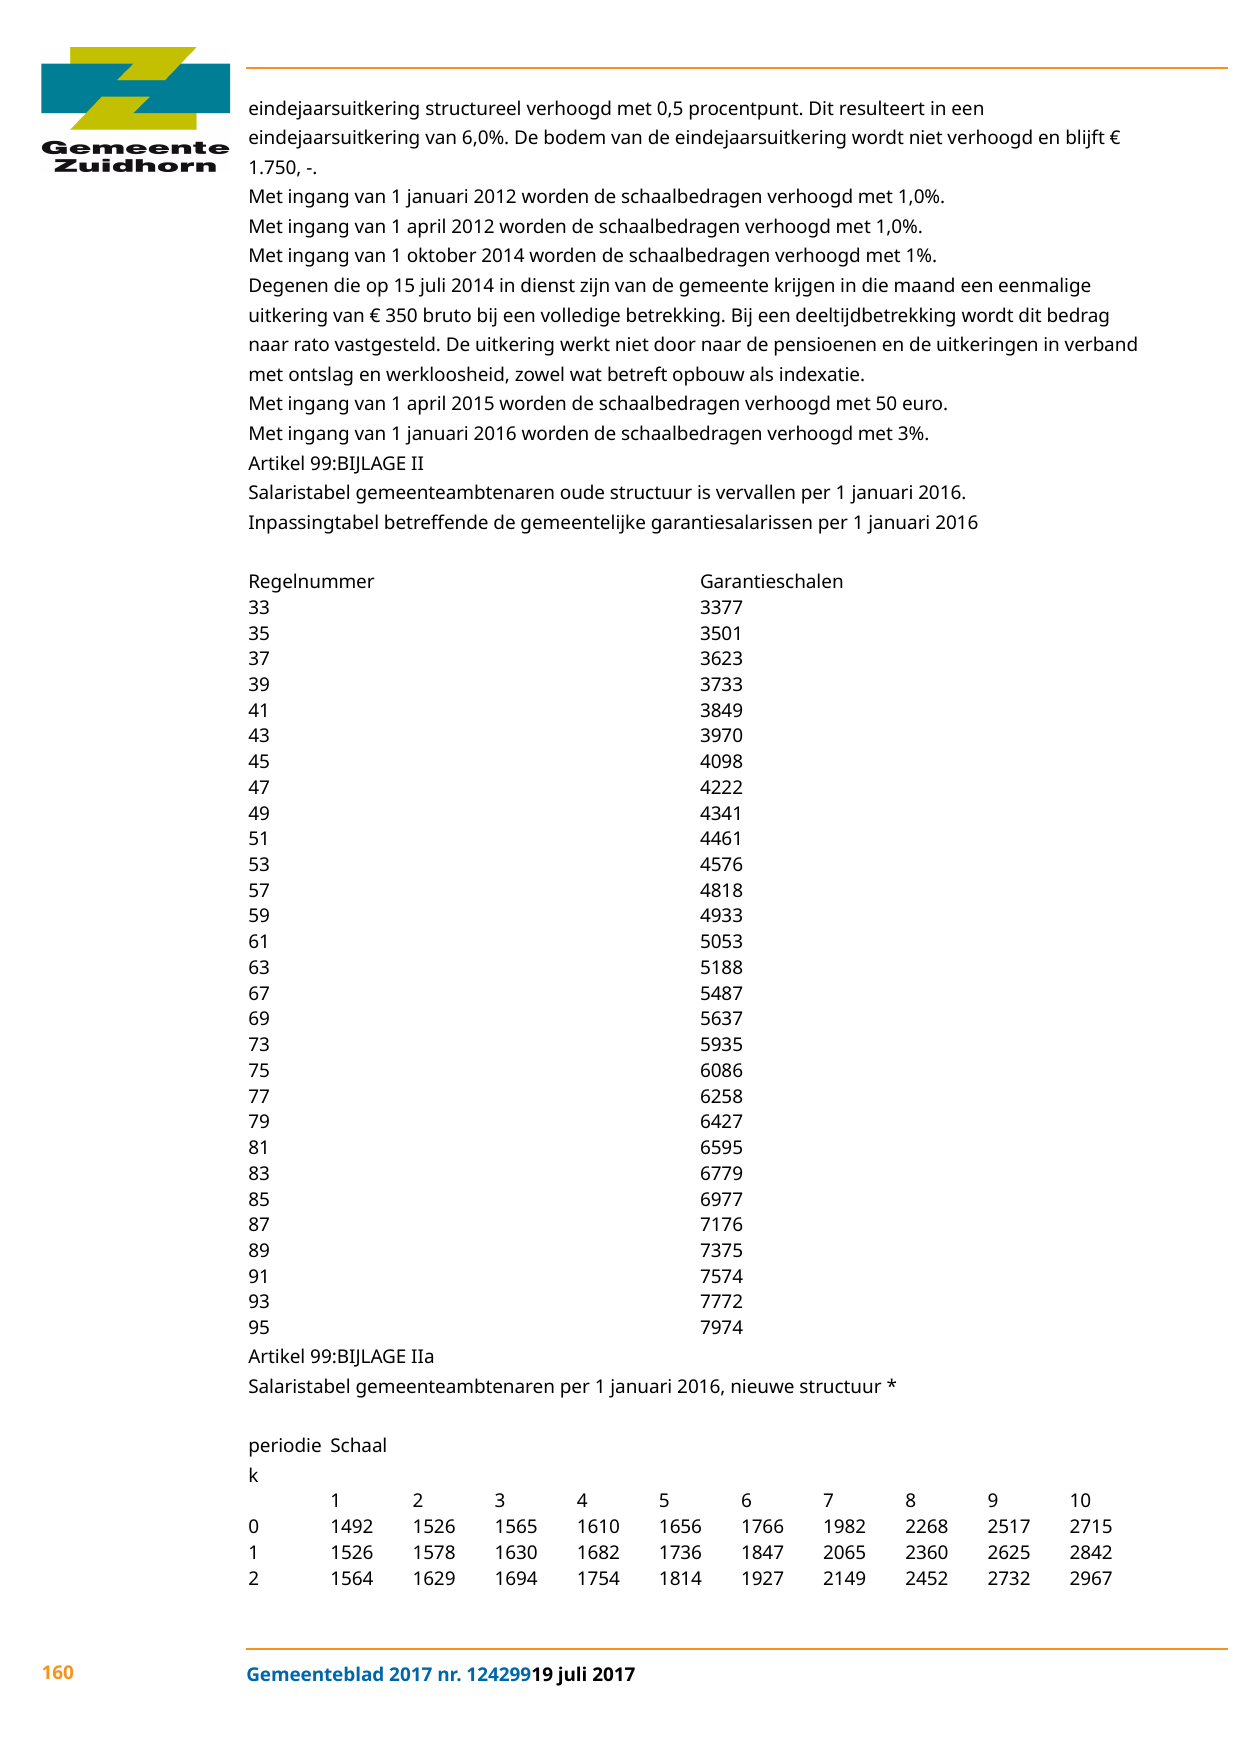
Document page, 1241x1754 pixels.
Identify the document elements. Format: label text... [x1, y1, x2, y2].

table_cell 47 [248, 774, 700, 800]
text Met ingang van 1 april 2012 worden de schaalbedragen verhoogd met 1,0%. [248, 213, 1152, 239]
table_cell 67 [248, 980, 700, 1006]
table_cell 33 [248, 594, 700, 620]
table_cell 43 [248, 723, 700, 748]
table_cell 1578 [412, 1539, 494, 1565]
table_cell 59 [248, 903, 700, 928]
table_cell 4461 [700, 826, 1152, 851]
table_cell 7 [823, 1488, 905, 1513]
table_cell 4818 [700, 877, 1152, 903]
table_cell 7176 [700, 1211, 1152, 1237]
table_cell 1682 [577, 1539, 659, 1565]
table_cell 1564 [330, 1565, 412, 1590]
table_cell 69 [248, 1006, 700, 1031]
table_cell 57 [248, 877, 700, 903]
table_cell 1 [248, 1539, 330, 1565]
table_cell 61 [248, 929, 700, 954]
table_cell 6595 [700, 1134, 1152, 1160]
table_cell 85 [248, 1186, 700, 1211]
table_cell 6779 [700, 1160, 1152, 1186]
table_header Regelnummer [248, 568, 700, 594]
table_cell 6086 [700, 1057, 1152, 1083]
text Salaristabel gemeenteambtenaren per 1 januari 2016, nieuwe structuur * [248, 1373, 1152, 1399]
table_cell 53 [248, 851, 700, 877]
text Met ingang van 1 oktober 2014 worden de schaalbedragen verhoogd met 1%. [248, 243, 1152, 268]
table_cell 5487 [700, 980, 1152, 1006]
table_cell 7574 [700, 1263, 1152, 1289]
table_cell 1982 [823, 1513, 905, 1539]
table_cell 2967 [1069, 1565, 1152, 1590]
table_cell 1656 [659, 1513, 741, 1539]
table_cell 3733 [700, 671, 1152, 697]
table_header Garantieschalen [700, 568, 1152, 594]
table_cell 1526 [330, 1539, 412, 1565]
table_cell 6 [741, 1488, 823, 1513]
table_cell [248, 1488, 330, 1513]
table_cell 7375 [700, 1237, 1152, 1263]
table_cell 77 [248, 1083, 700, 1108]
table_header periodiek [248, 1432, 330, 1487]
table_cell 2360 [905, 1539, 987, 1565]
table_cell 89 [248, 1237, 700, 1263]
table_cell 1754 [577, 1565, 659, 1590]
table_cell 75 [248, 1057, 700, 1083]
table_cell 4933 [700, 903, 1152, 928]
table_cell 41 [248, 697, 700, 723]
table_cell 4098 [700, 748, 1152, 774]
text Met ingang van 1 januari 2012 worden de schaalbedragen verhoogd met 1,0%. [248, 183, 1152, 209]
table_cell 73 [248, 1031, 700, 1057]
table_cell 49 [248, 800, 700, 826]
table_header Schaal [330, 1432, 412, 1487]
table_cell 2715 [1069, 1513, 1152, 1539]
table_cell 51 [248, 826, 700, 851]
table_cell 5935 [700, 1031, 1152, 1057]
table_cell 4222 [700, 774, 1152, 800]
table_cell 1492 [330, 1513, 412, 1539]
table_cell 83 [248, 1160, 700, 1186]
text Inpassingtabel betreffende de gemeentelijke garantiesalarissen per 1 januari 2016 [248, 509, 1152, 535]
table_cell 37 [248, 645, 700, 671]
table_cell 3849 [700, 697, 1152, 723]
table_cell 5188 [700, 954, 1152, 980]
table_cell 1565 [494, 1513, 577, 1539]
table_cell 35 [248, 620, 700, 645]
table_cell 1814 [659, 1565, 741, 1590]
table_cell 2268 [905, 1513, 987, 1539]
table_cell 2517 [987, 1513, 1069, 1539]
table_cell 6977 [700, 1186, 1152, 1211]
table_cell 5053 [700, 929, 1152, 954]
text Met ingang van 1 april 2015 worden de schaalbedragen verhoogd met 50 euro. [248, 391, 1152, 416]
table_cell 91 [248, 1263, 700, 1289]
text Artikel 99:BIJLAGE II [248, 450, 1152, 476]
table_cell 1766 [741, 1513, 823, 1539]
table_cell 1526 [412, 1513, 494, 1539]
table_cell 2625 [987, 1539, 1069, 1565]
table_cell 6427 [700, 1109, 1152, 1134]
table_cell 81 [248, 1134, 700, 1160]
table_cell 6258 [700, 1083, 1152, 1108]
text eindejaarsuitkering structureel verhoogd met 0,5 procentpunt. Dit resulteert in een eindejaarsuitkering van 6,0%. De bodem van de eindejaarsuitkering wordt niet verhoogd en blijft € 1.750, -. [248, 95, 1152, 180]
table_cell 2149 [823, 1565, 905, 1590]
table_cell 4 [577, 1488, 659, 1513]
table_cell 3377 [700, 594, 1152, 620]
table_cell 1736 [659, 1539, 741, 1565]
table_cell 45 [248, 748, 700, 774]
table_cell 2842 [1069, 1539, 1152, 1565]
table_cell 1 [330, 1488, 412, 1513]
table_cell 1927 [741, 1565, 823, 1590]
picture [41, 47, 231, 172]
table_cell 4341 [700, 800, 1152, 826]
table_cell 39 [248, 671, 700, 697]
table_cell 5 [659, 1488, 741, 1513]
table_cell 3970 [700, 723, 1152, 748]
text Degenen die op 15 juli 2014 in dienst zijn van de gemeente krijgen in die maand een eenmalige uitkering van € 350 bruto bij een volledige betrekking. Bij een deeltijdbetrekking wordt dit bedrag naar rato vastgesteld. De uitkering werkt niet door naar de pensioenen en de uitkeringen in verband met ontslag en werkloosheid, zowel wat betreft opbouw als indexatie. [248, 272, 1152, 387]
text Artikel 99:BIJLAGE IIa [248, 1343, 1152, 1369]
table_cell 4576 [700, 851, 1152, 877]
table_cell 1629 [412, 1565, 494, 1590]
table_cell 3501 [700, 620, 1152, 645]
table_cell 5637 [700, 1006, 1152, 1031]
table_cell 2 [248, 1565, 330, 1590]
table_cell 93 [248, 1289, 700, 1314]
table_cell 95 [248, 1314, 700, 1340]
table_cell 0 [248, 1513, 330, 1539]
table_cell 1610 [577, 1513, 659, 1539]
table_cell 1630 [494, 1539, 577, 1565]
text Met ingang van 1 januari 2016 worden de schaalbedragen verhoogd met 3%. [248, 420, 1152, 446]
table_cell 1847 [741, 1539, 823, 1565]
table_cell 63 [248, 954, 700, 980]
table_cell 3 [494, 1488, 577, 1513]
table_cell 3623 [700, 645, 1152, 671]
table_cell 79 [248, 1109, 700, 1134]
table_cell 2732 [987, 1565, 1069, 1590]
table_cell 2065 [823, 1539, 905, 1565]
table_cell 9 [987, 1488, 1069, 1513]
table_cell 87 [248, 1211, 700, 1237]
table_cell 2452 [905, 1565, 987, 1590]
table_cell 2 [412, 1488, 494, 1513]
table_cell 8 [905, 1488, 987, 1513]
text Salaristabel gemeenteambtenaren oude structuur is vervallen per 1 januari 2016. [248, 479, 1152, 505]
table_cell 1694 [494, 1565, 577, 1590]
table_cell 7772 [700, 1289, 1152, 1314]
table_cell 7974 [700, 1314, 1152, 1340]
table_cell 10 [1069, 1488, 1152, 1513]
